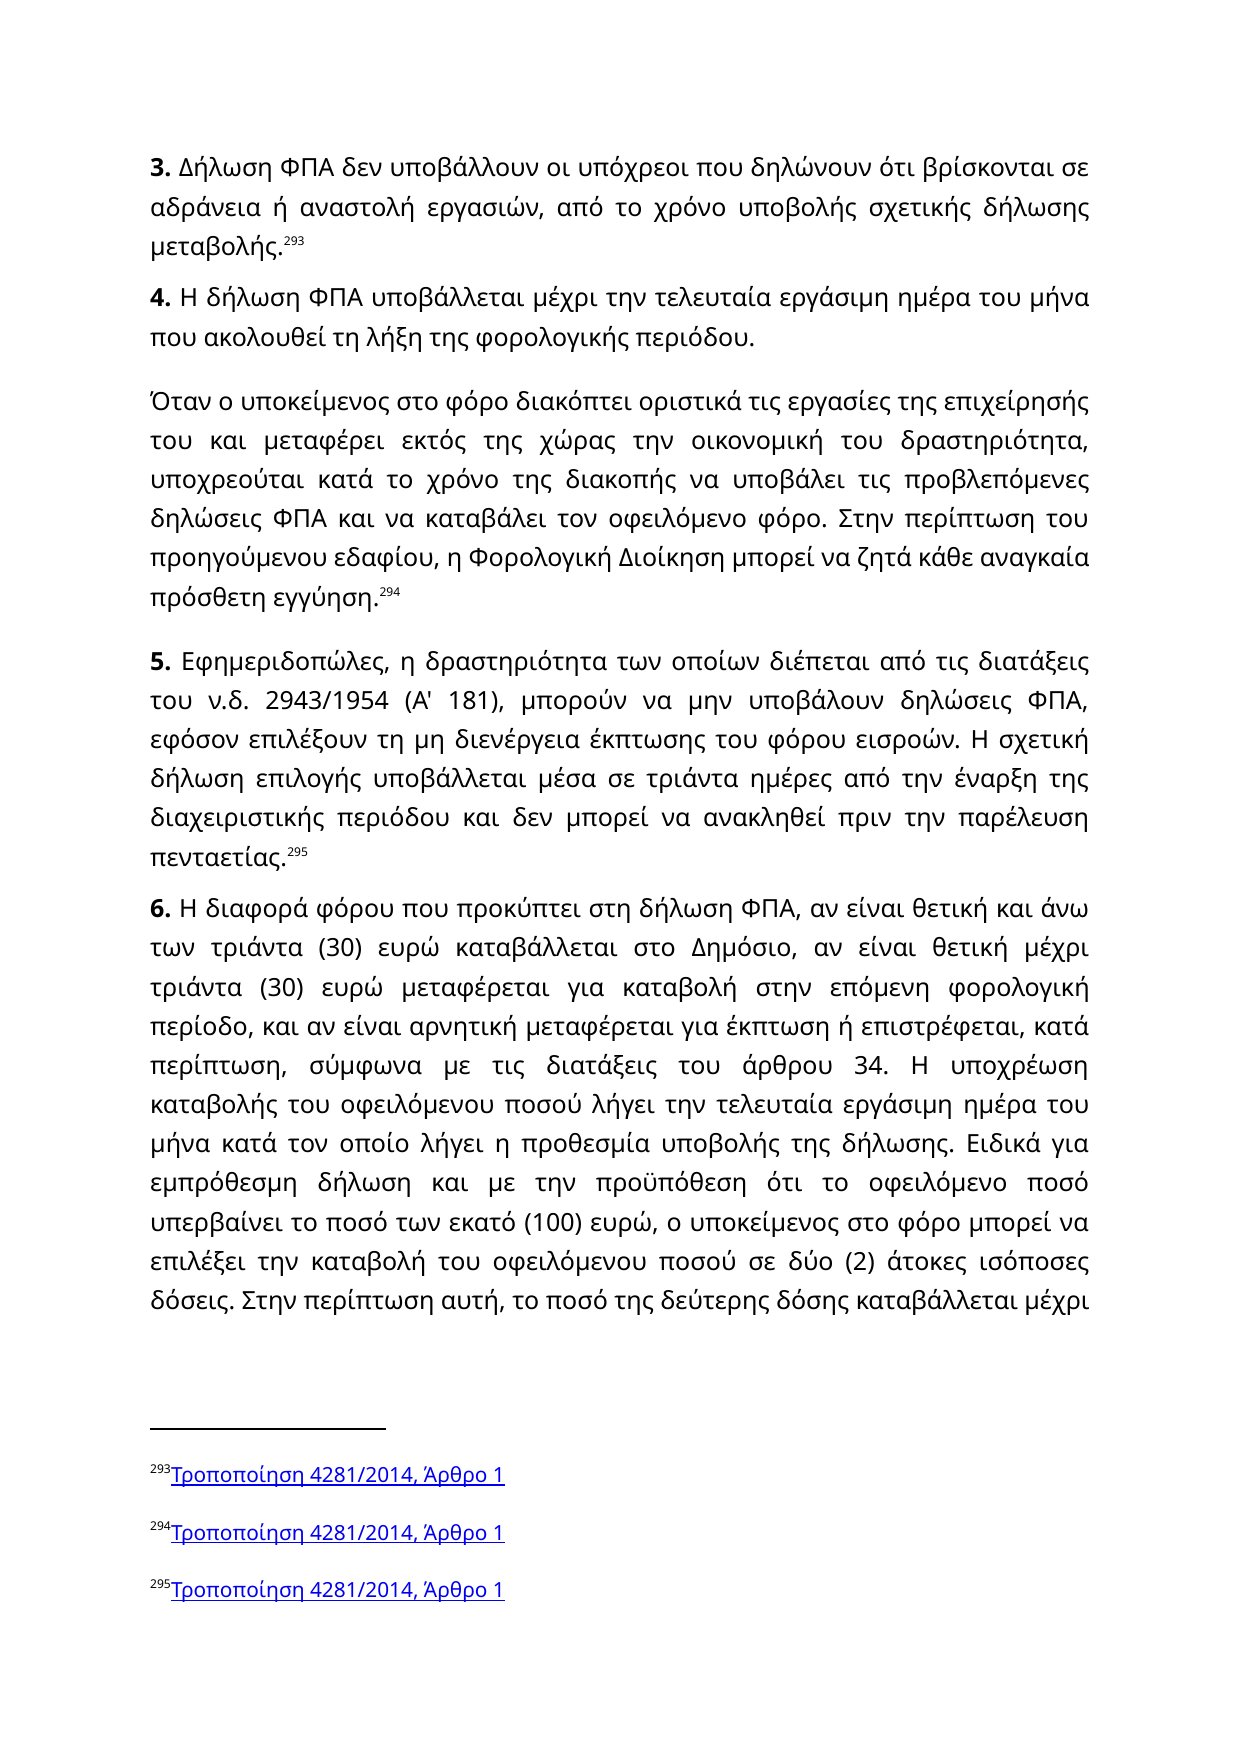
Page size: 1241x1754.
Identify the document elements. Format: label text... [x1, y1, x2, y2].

text 4. Η δήλωση ΦΠΑ υποβάλλεται μέχρι την τελευταία εργάσιμη ημέρα του μήνα που ακολουθεί τη λήξη της φορολογικής περιόδου. [150, 280, 1090, 353]
text Τροποποίηση 4281/2014, Άρθρο 1 [150, 1576, 1090, 1604]
text Τροποποίηση 4281/2014, Άρθρο 1 [150, 1460, 1090, 1489]
text Όταν ο υποκείμενος στο φόρο διακόπτει οριστικά τις εργασίες της επιχείρησής του και μεταφέρει εκτός της χώρας την οικονομική του δραστηριότητα, υποχρεούται κατά το χρόνο της διακοπής να υποβάλει τις προβλεπόμενες δηλώσεις ΦΠΑ και να καταβάλει τον οφειλόμενο φόρο. Στην περίπτωση του προηγούμενου εδαφίου, η Φορολογική Διοίκηση μπορεί να ζητά κάθε αναγκαία πρόσθετη εγγύηση. [150, 383, 1090, 613]
text 3. Δήλωση ΦΠΑ δεν υποβάλλουν οι υπόχρεοι που δηλώνουν ότι βρίσκονται σε αδράνεια ή αναστολή εργασιών, από το χρόνο υποβολής σχετικής δήλωσης μεταβολής. [150, 150, 1090, 262]
text 6. Η διαφορά φόρου που προκύπτει στη δήλωση ΦΠΑ, αν είναι θετική και άνω των τριάντα (30) ευρώ καταβάλλεται στο Δημόσιο, αν είναι θετική μέχρι τριάντα (30) ευρώ μεταφέρεται για καταβολή στην επόμενη φορολογική περίοδο, και αν είναι αρνητική μεταφέρεται για έκπτωση ή επιστρέφεται, κατά περίπτωση, σύμφωνα με τις διατάξεις του άρθρου 34. Η υποχρέωση καταβολής του οφειλόμενου ποσού λήγει την τελευταία εργάσιμη ημέρα του μήνα κατά τον οποίο λήγει η προθεσμία υποβολής της δήλωσης. Ειδικά για εμπρόθεσμη δήλωση και με την προϋπόθεση ότι το οφειλόμενο ποσό υπερβαίνει το ποσό των εκατό (100) ευρώ, ο υποκείμενος στο φόρο μπορεί να επιλέξει την καταβολή του οφειλόμενου ποσού σε δύο (2) άτοκες ισόποσες δόσεις. Στην περίπτωση αυτή, το ποσό της δεύτερης δόσης καταβάλλεται μέχρι [150, 891, 1090, 1317]
text Τροποποίηση 4281/2014, Άρθρο 1 [150, 1518, 1090, 1546]
text 5. Εφημεριδοπώλες, η δραστηριότητα των οποίων διέπεται από τις διατάξεις του ν.δ. 2943/1954 (Α' 181), μπορούν να μην υποβάλουν δηλώσεις ΦΠΑ, εφόσον επιλέξουν τη μη διενέργεια έκπτωσης του φόρου εισροών. Η σχετική δήλωση επιλογής υποβάλλεται μέσα σε τριάντα ημέρες από την έναρξη της διαχειριστικής περιόδου και δεν μπορεί να ανακληθεί πριν την παρέλευση πενταετίας. [150, 643, 1090, 873]
